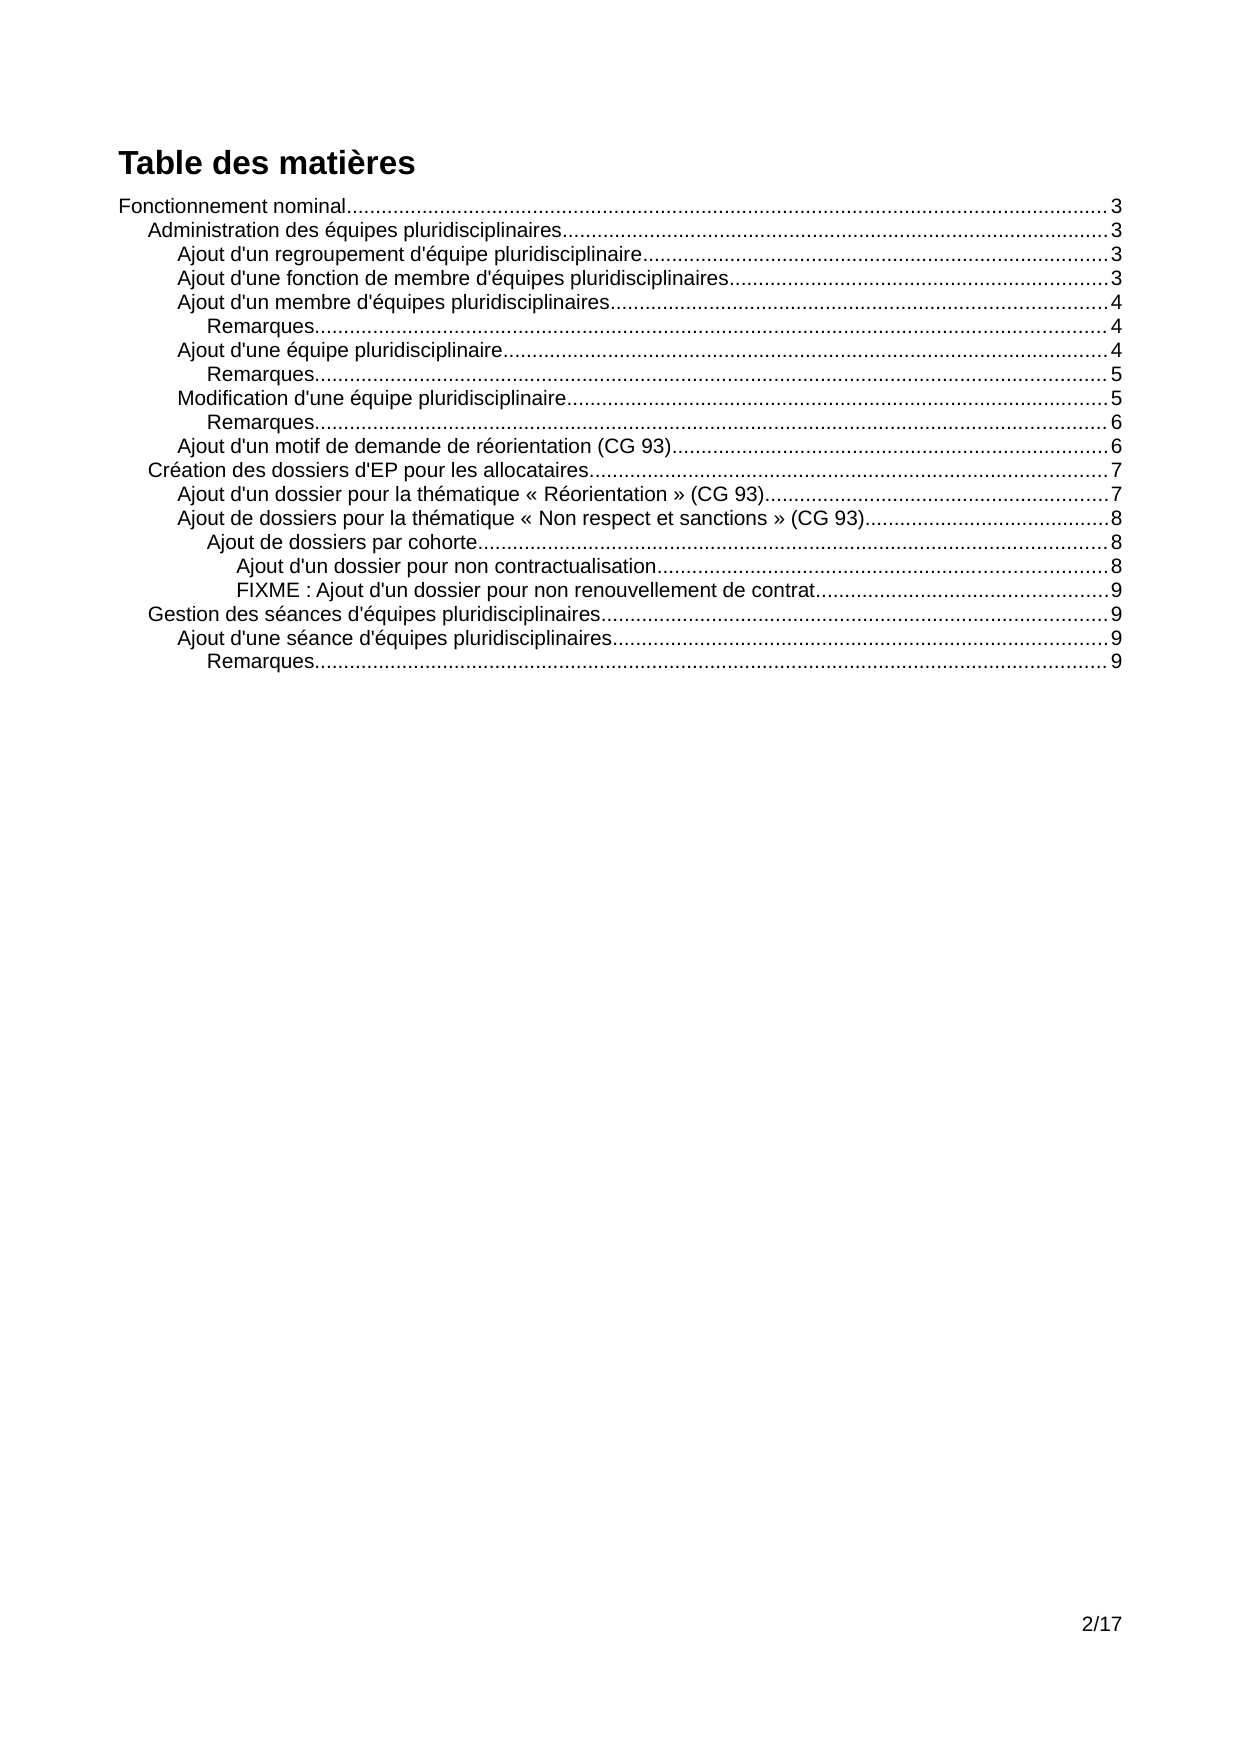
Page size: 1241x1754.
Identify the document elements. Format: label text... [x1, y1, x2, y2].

text Gestion des séances d'équipes pluridisciplinaires 9 [148, 601, 1122, 625]
text Ajout de dossiers pour la thématique « Non respect et sanctions » (CG 93) 8 [177, 506, 1122, 529]
text Ajout de dossiers par cohorte 8 [207, 529, 1122, 553]
text Ajout d'une équipe pluridisciplinaire 4 [177, 338, 1122, 362]
text Ajout d'un dossier pour la thématique « Réorientation » (CG 93) 7 [177, 482, 1122, 506]
text Création des dossiers d'EP pour les allocataires 7 [148, 458, 1122, 482]
text Ajout d'un dossier pour non contractualisation 8 [236, 553, 1122, 577]
text Ajout d'un membre d'équipes pluridisciplinaires 4 [177, 290, 1122, 314]
text Modification d'une équipe pluridisciplinaire 5 [177, 386, 1122, 410]
text Ajout d'une séance d'équipes pluridisciplinaires 9 [177, 625, 1122, 649]
text Ajout d'un regroupement d'équipe pluridisciplinaire 3 [177, 242, 1122, 266]
subtitle Table des matières [118, 143, 1122, 182]
text Ajout d'une fonction de membre d'équipes pluridisciplinaires 3 [177, 266, 1122, 290]
text Remarques 4 [207, 314, 1122, 338]
text Remarques 9 [207, 649, 1122, 673]
text Administration des équipes pluridisciplinaires 3 [148, 218, 1122, 242]
text Fonctionnement nominal 3 [118, 194, 1122, 218]
text Ajout d'un motif de demande de réorientation (CG 93) 6 [177, 434, 1122, 458]
text Remarques 5 [207, 362, 1122, 386]
text Remarques 6 [207, 410, 1122, 434]
text FIXME : Ajout d'un dossier pour non renouvellement de contrat 9 [236, 577, 1122, 601]
